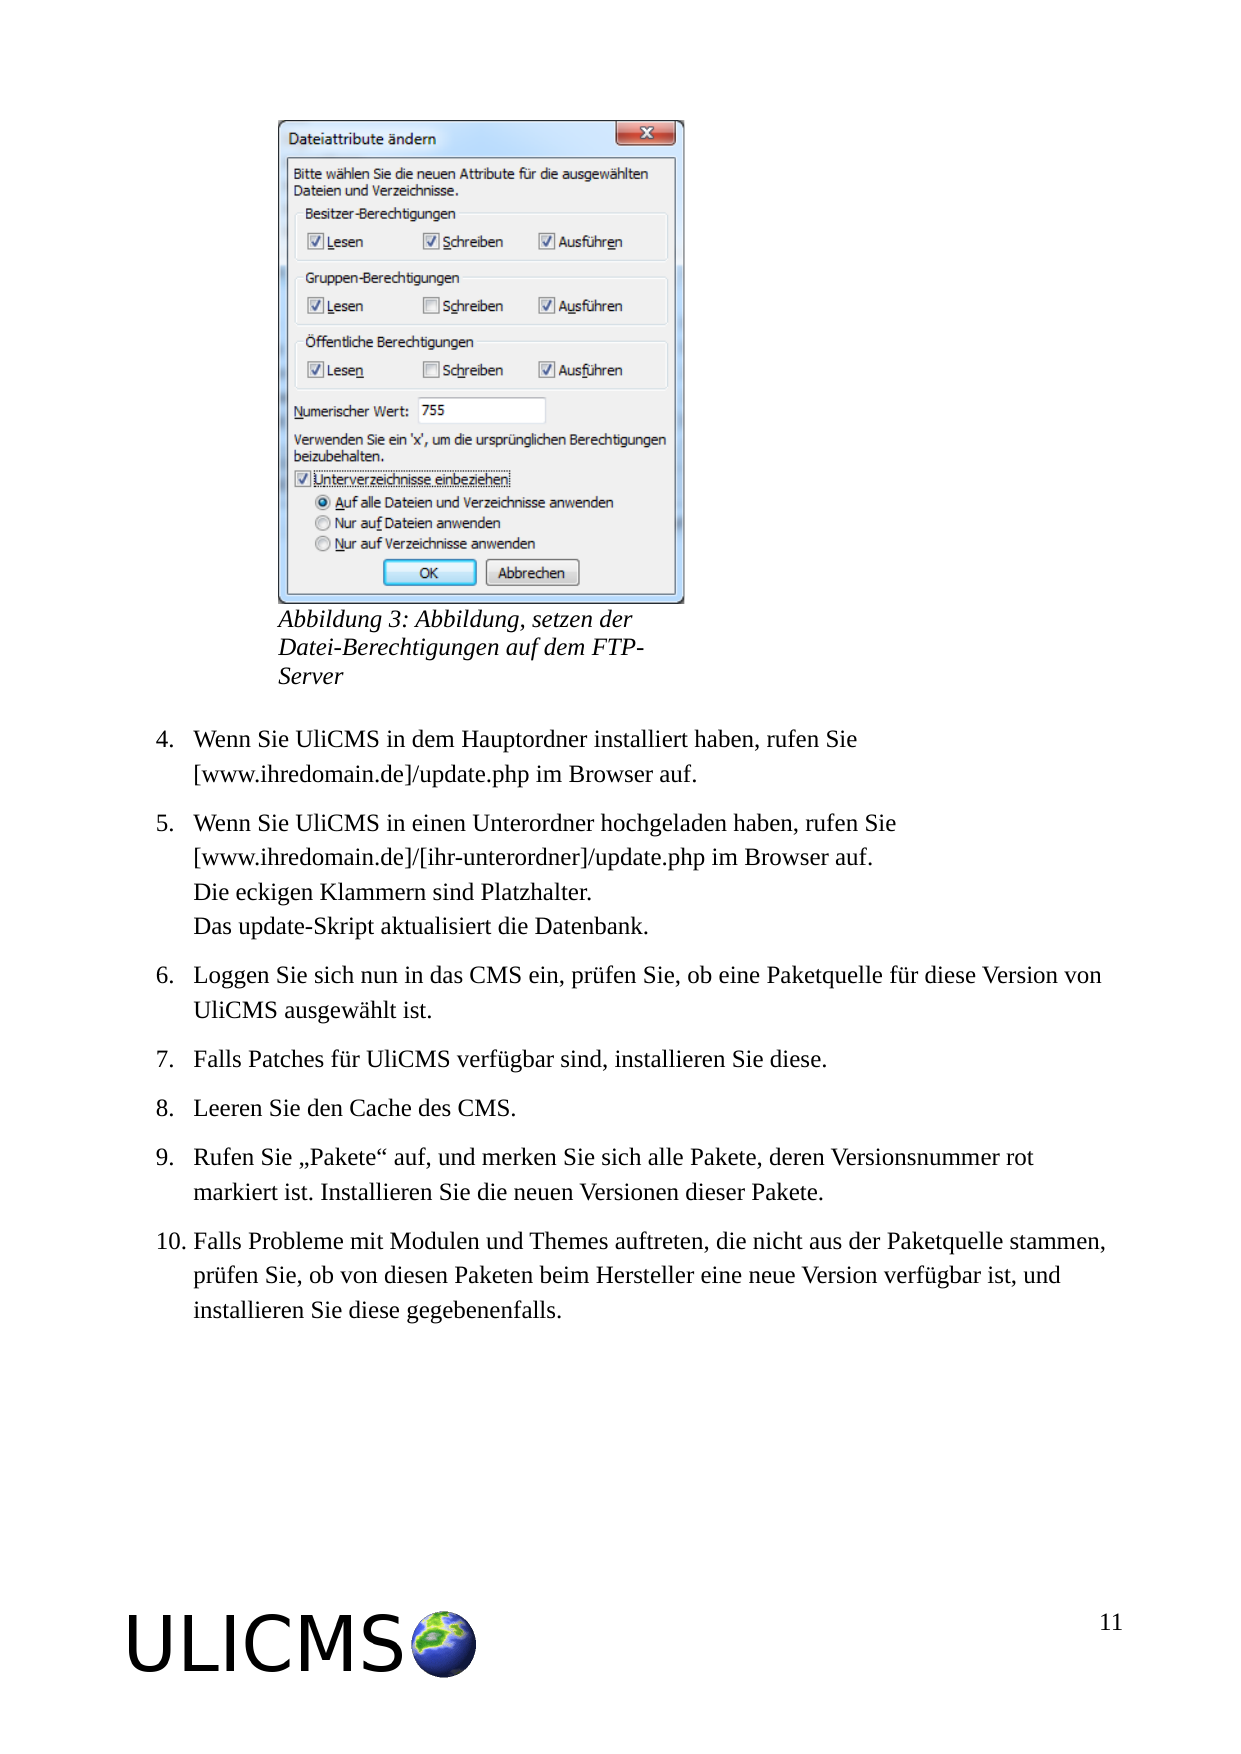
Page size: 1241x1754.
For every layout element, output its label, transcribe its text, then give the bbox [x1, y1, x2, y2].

list Loggen Sie sich nun in das CMS ein, prüfen Sie, ob eine Paketquelle für diese Version von UliCMS ausgewählt ist. [156, 961, 1123, 1024]
list Leeren Sie den Cache des CMS. [156, 1093, 1123, 1122]
list Falls Probleme mit Modulen und Themes auftreten, die nicht aus der Paketquelle stammen, prüfen Sie, ob von diesen Paketen beim Hersteller eine neue Version verfügbar ist, und installieren Sie diese gegebenenfalls. [156, 1226, 1123, 1323]
list Falls Patches für UliCMS verfügbar sind, installieren Sie diese. [156, 1044, 1123, 1073]
list Wenn Sie UliCMS in dem Hauptordner installiert haben, rufen Sie [www.ihredomain.de]/update.php im Browser auf. [156, 108, 1123, 788]
picture [118, 1607, 479, 1681]
list Abbildung 3: Abbildung, setzen der Datei-Berechtigungen auf dem FTP-Server [278, 604, 684, 719]
list Wenn Sie UliCMS in einen Unterordner hochgeladen haben, rufen Sie [www.ihredomain.de]/[ihr-unterordner]/update.php im Browser auf. Die eckigen Klammern sind Platzhalter. Das update-Skript aktualisiert die Datenbank. [156, 808, 1123, 940]
picture [278, 120, 685, 604]
list Rufen Sie „Pakete“ auf, und merken Sie sich alle Pakete, deren Versionsnummer rot markiert ist. Installieren Sie die neuen Versionen dieser Pakete. [156, 1142, 1123, 1205]
